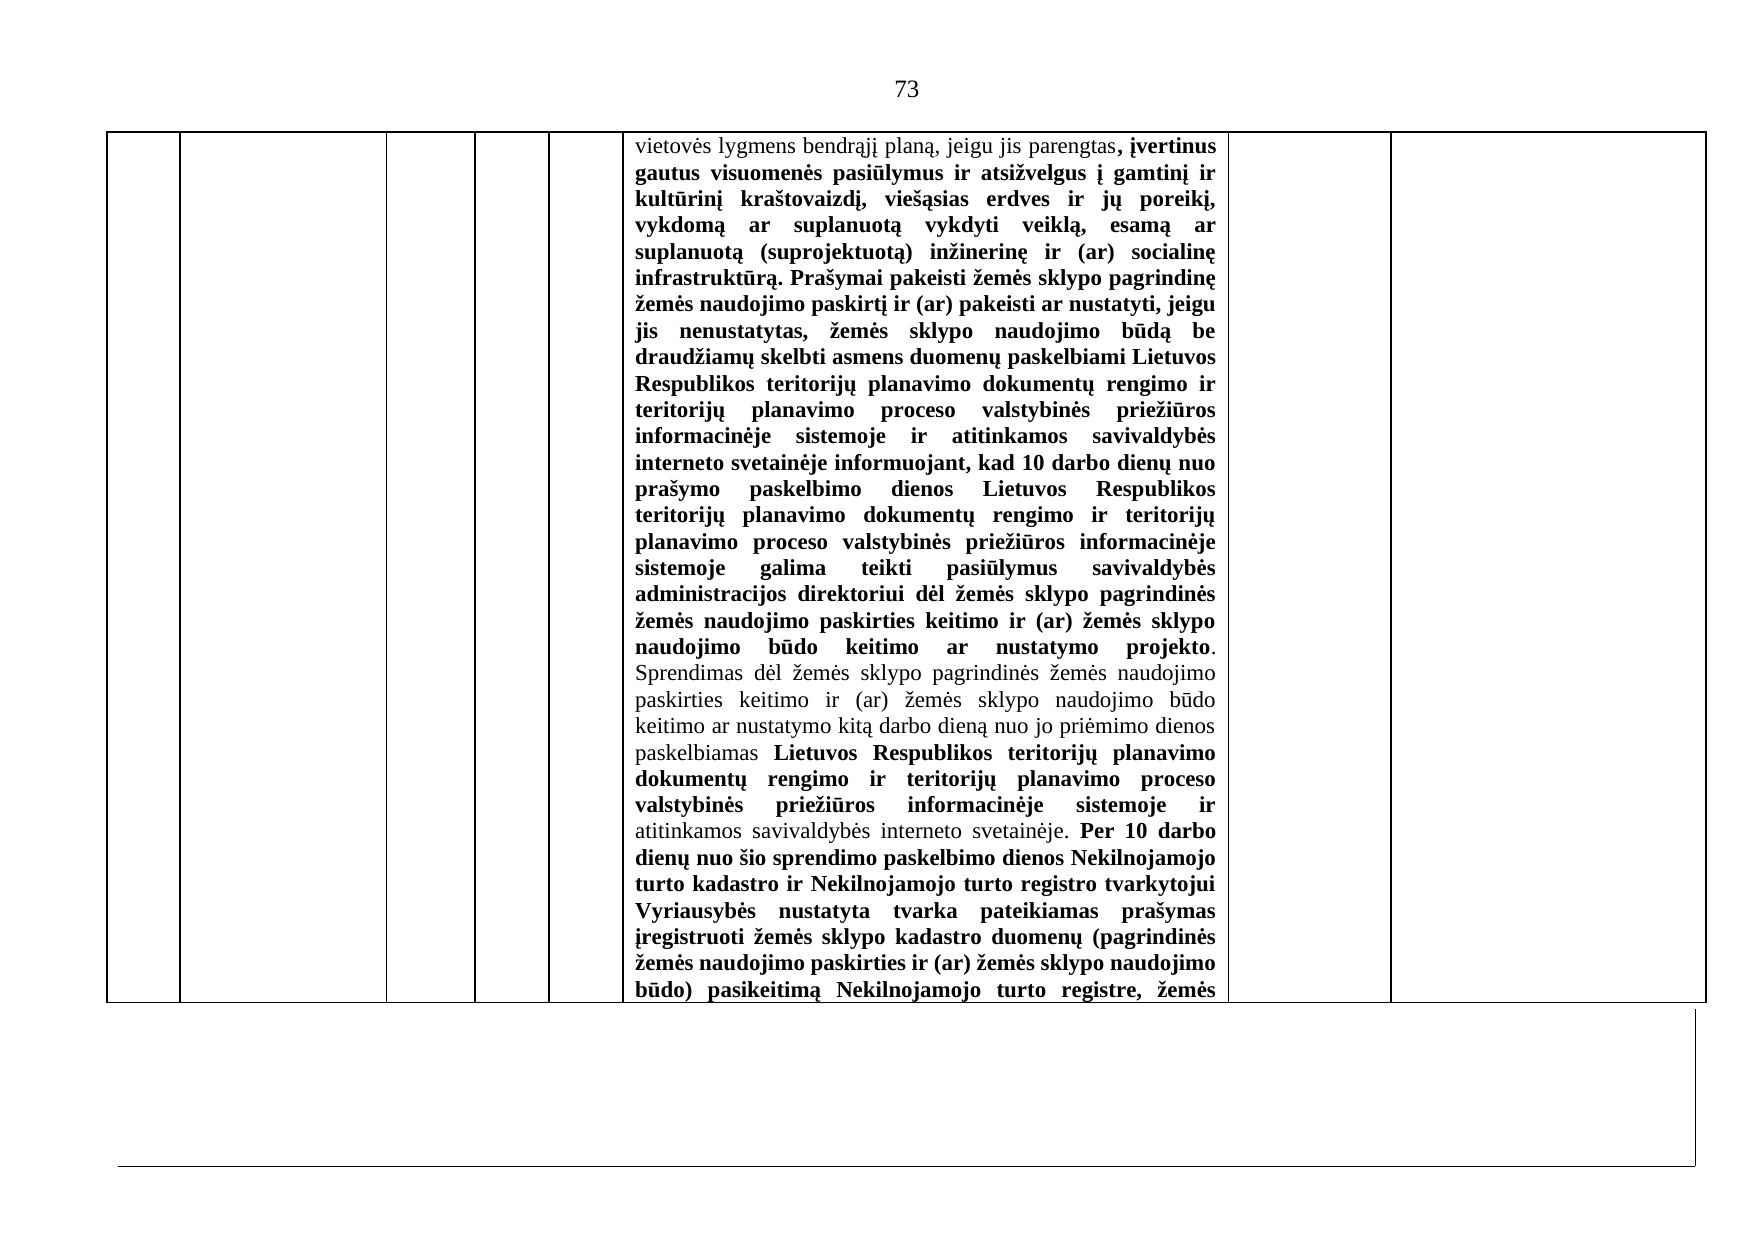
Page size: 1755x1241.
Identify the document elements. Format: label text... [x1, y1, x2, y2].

table_cell vietovės lygmens bendrąjį planą, jeigu jis parengtas, įvertinus gautus visuomenės pasiūlymus ir atsižvelgus į gamtinį ir kultūrinį kraštovaizdį, viešąsias erdves ir jų poreikį, vykdomą ar suplanuotą vykdyti veiklą, esamą ar suplanuotą (suprojektuotą) inžinerinę ir (ar) socialinę infrastruktūrą. Prašymai pakeisti žemės sklypo pagrindinę žemės naudojimo paskirtį ir (ar) pakeisti ar nustatyti, jeigu jis nenustatytas, žemės sklypo naudojimo būdą be draudžiamų skelbti asmens duomenų paskelbiami Lietuvos Respublikos teritorijų planavimo dokumentų rengimo ir teritorijų planavimo proceso valstybinės priežiūros informacinėje sistemoje ir atitinkamos savivaldybės interneto svetainėje informuojant, kad 10 darbo dienų nuo prašymo paskelbimo dienos Lietuvos Respublikos teritorijų planavimo dokumentų rengimo ir teritorijų planavimo proceso valstybinės priežiūros informacinėje sistemoje galima teikti pasiūlymus savivaldybės administracijos direktoriui dėl žemės sklypo pagrindinės žemės naudojimo paskirties keitimo ir (ar) žemės sklypo naudojimo būdo keitimo ar nustatymo projekto. Sprendimas dėl žemės sklypo pagrindinės žemės naudojimo paskirties keitimo ir (ar) žemės sklypo naudojimo būdo keitimo ar nustatymo kitą darbo dieną nuo jo priėmimo dienos paskelbiamas Lietuvos Respublikos teritorijų planavimo dokumentų rengimo ir teritorijų planavimo proceso valstybinės priežiūros informacinėje sistemoje ir atitinkamos savivaldybės interneto svetainėje. Per 10 darbo dienų nuo šio sprendimo paskelbimo dienos Nekilnojamojo turto kadastro ir Nekilnojamojo turto registro tvarkytojui Vyriausybės nustatyta tvarka pateikiamas prašymas įregistruoti žemės sklypo kadastro duomenų (pagrindinės žemės naudojimo paskirties ir (ar) žemės sklypo naudojimo būdo) pasikeitimą Nekilnojamojo turto registre, žemės [624, 133, 1228, 1002]
table_cell [1392, 133, 1705, 1002]
table_cell [387, 133, 474, 1002]
table_cell [1229, 133, 1390, 1002]
table_cell [108, 133, 179, 1002]
table_cell [550, 133, 622, 1002]
table_cell [181, 133, 386, 1002]
table_cell [476, 133, 548, 1002]
